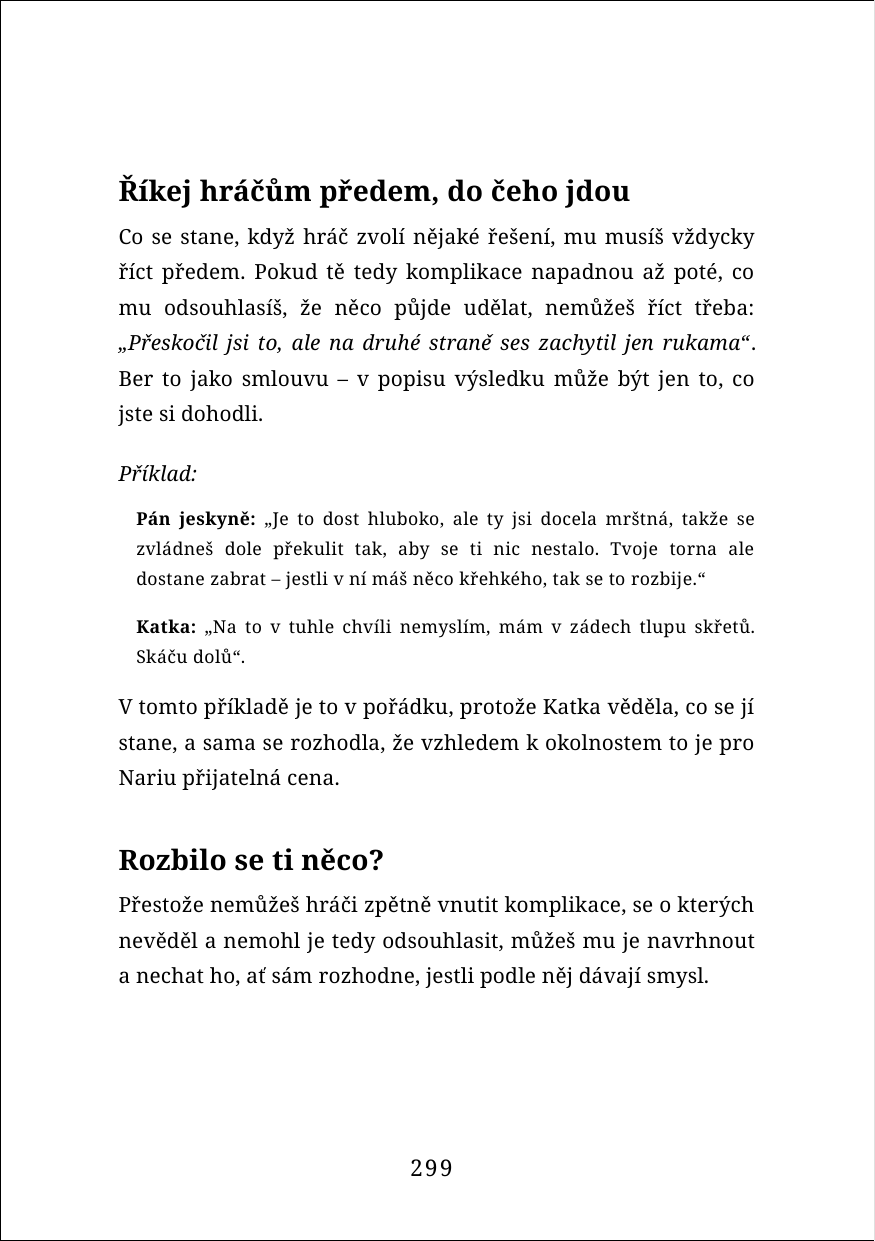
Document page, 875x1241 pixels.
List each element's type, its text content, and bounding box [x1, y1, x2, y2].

text V tomto příkladě je to v pořádku, protože Katka věděla, co se jí stane, a sama se rozhodla, že vzhledem k okolnostem to je pro Nariu přijatelná cena. [118, 692, 756, 792]
text Pán jeskyně: „Je to dost hluboko, ale ty jsi docela mrštná, takže se zvládneš dole překulit tak, aby se ti nic nestalo. Tvoje torna ale dostane zabrat – jestli v ní máš něco křehkého, tak se to rozbije.“ [136, 506, 756, 591]
subtitle Rozbilo se ti něco? [118, 840, 756, 879]
text Příklad: [118, 459, 756, 487]
text Co se stane, když hráč zvolí nějaké řešení, mu musíš vždycky říct předem. Pokud tě tedy komplikace napadnou až poté, co mu odsouhlasíš, že něco půjde udělat, nemůžeš říct třeba: „Přeskočil jsi to, ale na druhé straně ses zachytil jen rukama“. Ber to jako smlouvu – v popisu výsledku může být jen to, co jste si dohodli. [118, 222, 756, 428]
subtitle Říkej hráčům předem, do čeho jdou [118, 172, 756, 210]
text Přestože nemůžeš hráči zpětně vnutit komplikace, se o kterých nevěděl a nemohl je tedy odsouhlasit, můžeš mu je navrhnout a nechat ho, ať sám rozhodne, jestli podle něj dávají smysl. [118, 890, 756, 990]
text Katka: „Na to v tuhle chvíli nemyslím, mám v zádech tlupu skřetů. Skáču dolů“. [136, 614, 756, 669]
